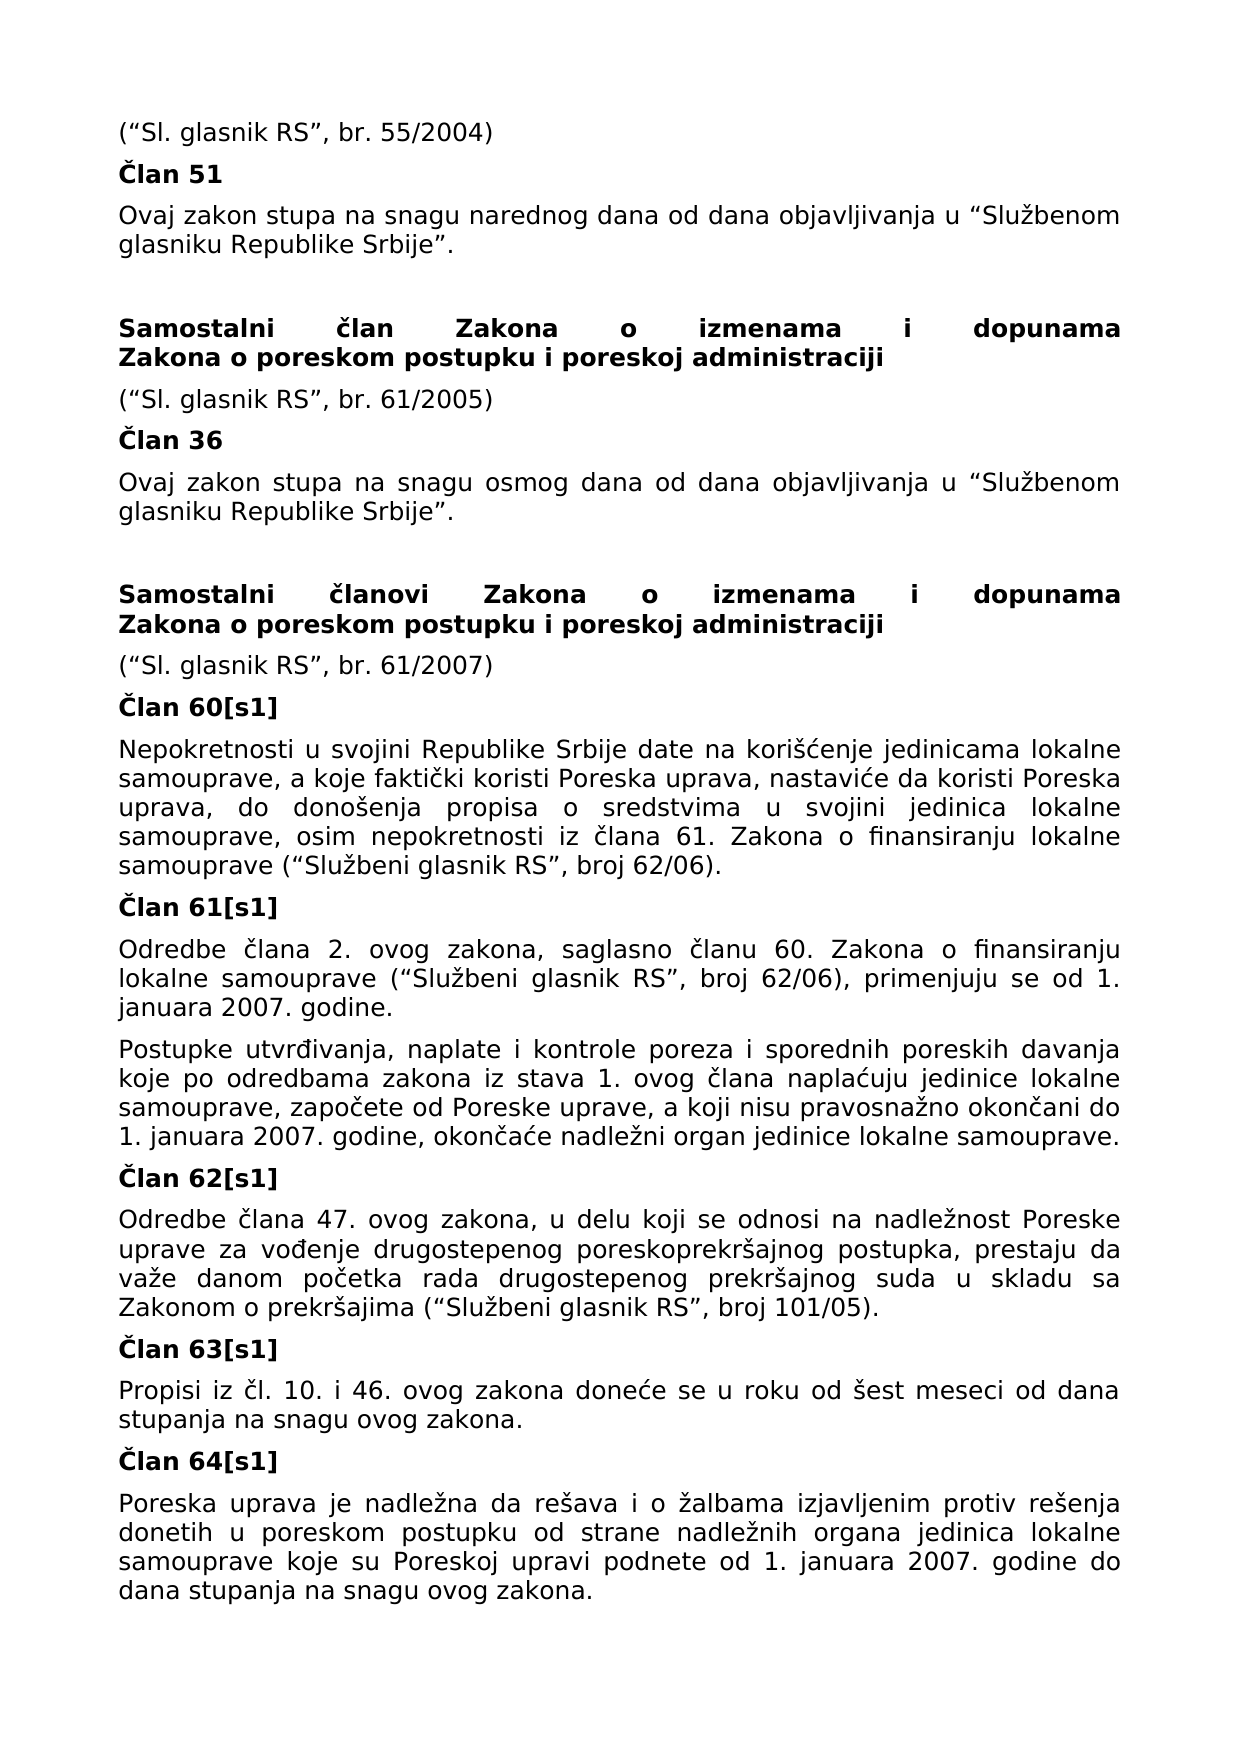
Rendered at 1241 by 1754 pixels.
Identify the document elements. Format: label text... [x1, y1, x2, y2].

text (“Sl. glasnik RS”, br. 61/2007) [118, 651, 1122, 681]
text Samostalni član Zakona o izmenama i dopunama Zakona o poreskom postupku i poreskoj administraciji [118, 314, 1122, 372]
text Član 51 [118, 160, 1122, 189]
text Propisi iz čl. 10. i 46. ovog zakona doneće se u roku od šest meseci od dana stupanja na snagu ovog zakona. [118, 1376, 1122, 1435]
text Postupke utvrđivanja, naplate i kontrole poreza i sporednih poreskih davanja koje po odredbama zakona iz stava 1. ovog člana naplaćuju jedinice lokalne samouprave, započete od Poreske uprave, a koji nisu pravosnažno okončani do 1. januara 2007. godine, okončaće nadležni organ jedinice lokalne samouprave. [118, 1035, 1122, 1151]
text Ovaj zakon stupa na snagu narednog dana od dana objavljivanja u “Službenom glasniku Republike Srbije”. [118, 201, 1122, 260]
text (“Sl. glasnik RS”, br. 61/2005) [118, 385, 1122, 414]
text Ovaj zakon stupa na snagu osmog dana od dana objavljivanja u “Službenom glasniku Republike Srbije”. [118, 468, 1122, 526]
text Član 64[s1] [118, 1447, 1122, 1476]
text Odredbe člana 2. ovog zakona, saglasno članu 60. Zakona o finansiranju lokalne samouprave (“Službeni glasnik RS”, broj 62/06), primenjuju se od 1. januara 2007. godine. [118, 935, 1122, 1022]
text Nepokretnosti u svojini Republike Srbije date na korišćenje jedinicama lokalne samouprave, a koje faktički koristi Poreska uprava, nastaviće da koristi Poreska uprava, do donošenja propisa o sredstvima u svojini jedinica lokalne samouprave, osim nepokretnosti iz člana 61. Zakona o finansiranju lokalne samouprave (“Službeni glasnik RS”, broj 62/06). [118, 735, 1122, 881]
text Član 61[s1] [118, 893, 1122, 922]
text (“Sl. glasnik RS”, br. 55/2004) [118, 118, 1122, 147]
text Član 36 [118, 426, 1122, 456]
text Član 60[s1] [118, 693, 1122, 722]
text Samostalni članovi Zakona o izmenama i dopunama Zakona o poreskom postupku i poreskoj administraciji [118, 581, 1122, 639]
text Odredbe člana 47. ovog zakona, u delu koji se odnosi na nadležnost Poreske uprave za vođenje drugostepenog poreskoprekršajnog postupka, prestaju da važe danom početka rada drugostepenog prekršajnog suda u skladu sa Zakonom o prekršajima (“Službeni glasnik RS”, broj 101/05). [118, 1206, 1122, 1322]
text Poreska uprava je nadležna da rešava i o žalbama izjavljenim protiv rešenja donetih u poreskom postupku od strane nadležnih organa jedinica lokalne samouprave koje su Poreskoj upravi podnete od 1. januara 2007. godine do dana stupanja na snagu ovog zakona. [118, 1489, 1122, 1606]
text Član 63[s1] [118, 1335, 1122, 1364]
text Član 62[s1] [118, 1164, 1122, 1193]
